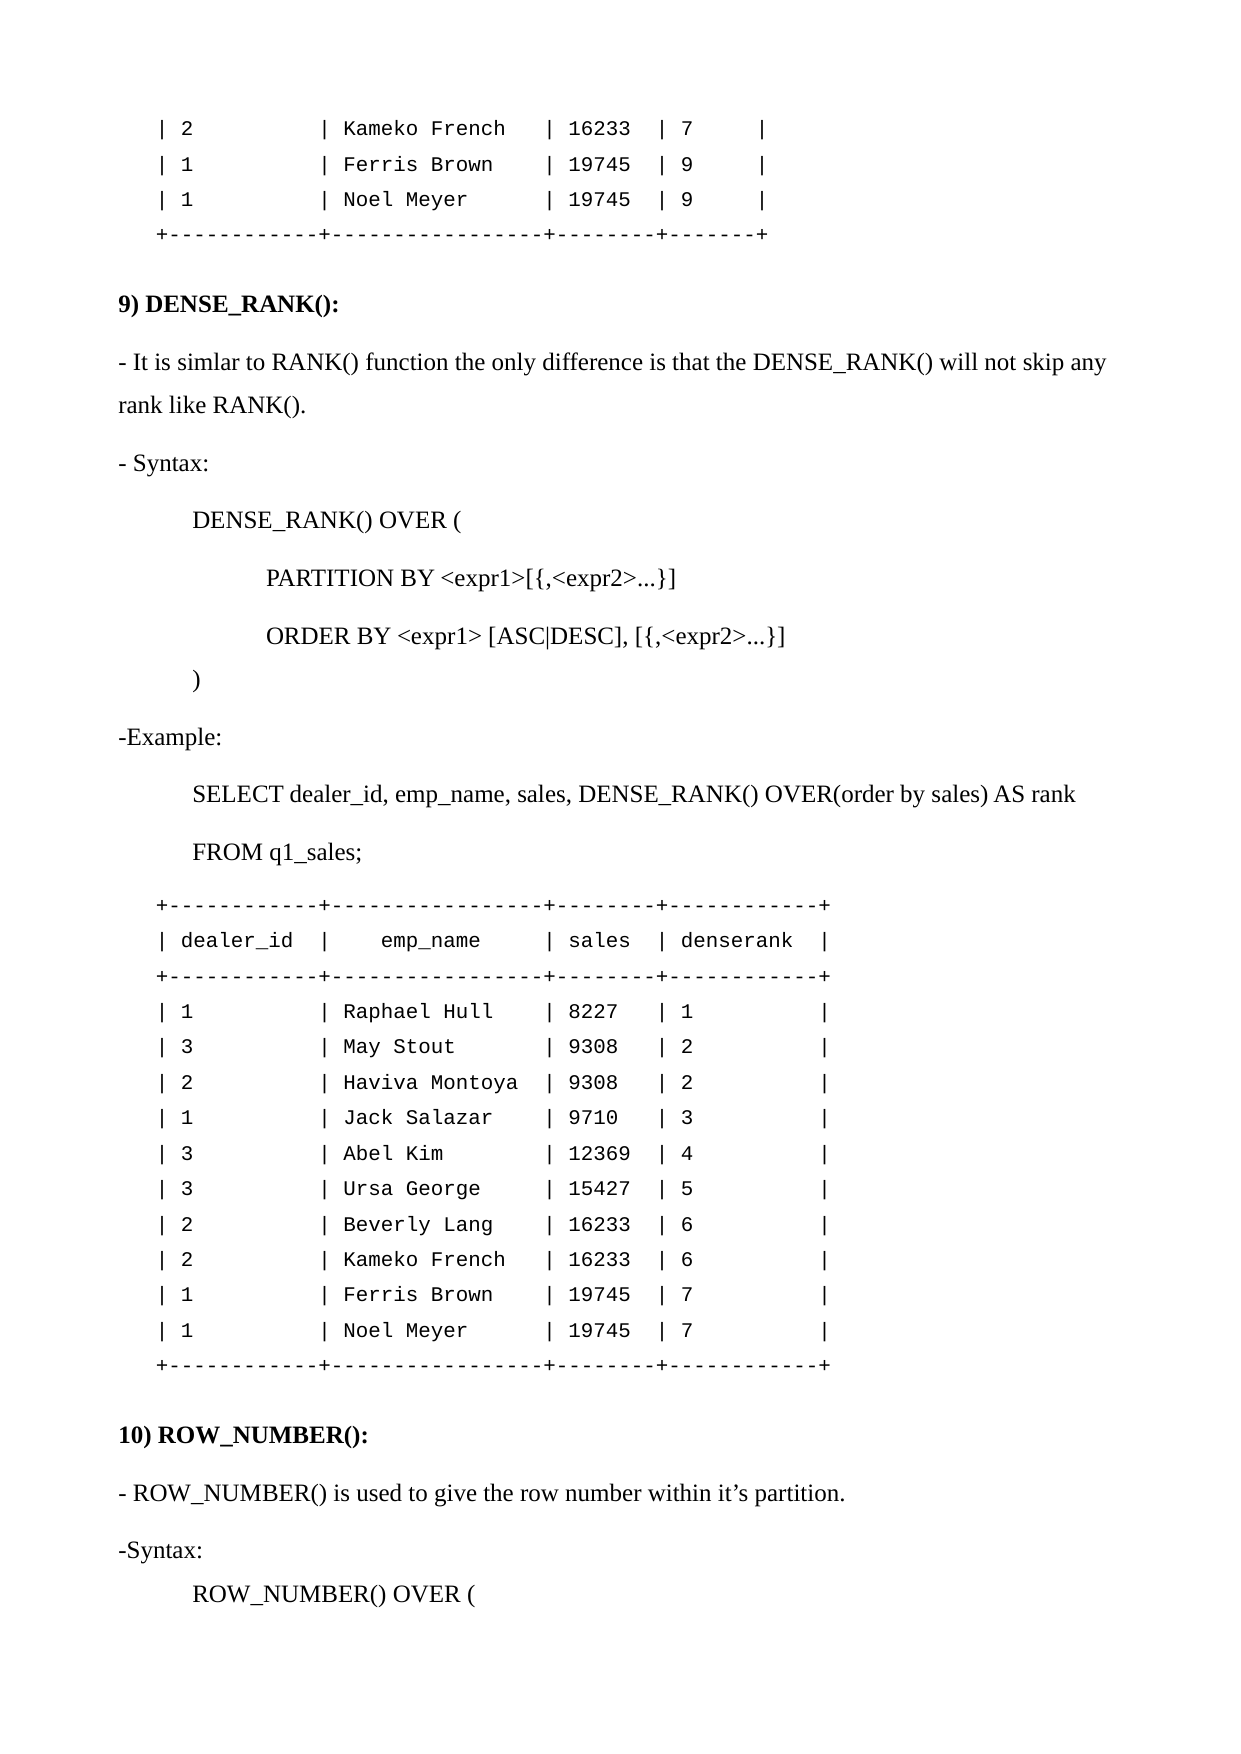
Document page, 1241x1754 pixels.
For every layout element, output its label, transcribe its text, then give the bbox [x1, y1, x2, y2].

text | 3 | Ursa George | 15427 | 5 | [118, 1178, 1122, 1202]
text -Syntax: [118, 1536, 1122, 1564]
text | 2 | Haviva Montoya | 9308 | 2 | [118, 1072, 1122, 1096]
text PARTITION BY <expr1>[{,<expr2>...}] [118, 563, 1122, 592]
text ) [118, 664, 1122, 693]
text | 2 | Kameko French | 16233 | 7 | [118, 118, 1122, 142]
text SELECT dealer_id, emp_name, sales, DENSE_RANK() OVER(order by sales) AS rank [118, 779, 1122, 808]
text | 1 | Jack Salazar | 9710 | 3 | [118, 1107, 1122, 1131]
text | 1 | Noel Meyer | 19745 | 9 | [118, 189, 1122, 213]
text ROW_NUMBER() OVER ( [118, 1579, 1122, 1607]
text | 2 | Beverly Lang | 16233 | 6 | [118, 1214, 1122, 1237]
text - Syntax: [118, 448, 1122, 477]
text - ROW_NUMBER() is used to give the row number within it’s partition. [118, 1478, 1122, 1507]
text FROM q1_sales; [118, 837, 1122, 866]
text | 2 | Kameko French | 16233 | 6 | [118, 1249, 1122, 1273]
text | 3 | Abel Kim | 12369 | 4 | [118, 1143, 1122, 1166]
text | 1 | Ferris Brown | 19745 | 9 | [118, 153, 1122, 177]
text -Example: [118, 722, 1122, 751]
text +------------+-----------------+--------+------------+ [118, 1355, 1122, 1379]
text +------------+-----------------+--------+------------+ [118, 966, 1122, 989]
text | 1 | Raphael Hull | 8227 | 1 | [118, 1001, 1122, 1025]
text | 3 | May Stout | 9308 | 2 | [118, 1037, 1122, 1060]
text 9) DENSE_RANK(): [118, 289, 1122, 318]
text DENSE_RANK() OVER ( [118, 506, 1122, 534]
text | 1 | Ferris Brown | 19745 | 7 | [118, 1284, 1122, 1308]
text ORDER BY <expr1> [ASC|DESC], [{,<expr2>...}] [118, 621, 1122, 650]
text | dealer_id | emp_name | sales | denserank | [118, 930, 1122, 954]
text +------------+-----------------+--------+------------+ [118, 895, 1122, 918]
text - It is simlar to RANK() function the only difference is that the DENSE_RANK() will not skip any rank like RANK(). [118, 347, 1122, 419]
text +------------+-----------------+--------+-------+ [118, 224, 1122, 248]
text | 1 | Noel Meyer | 19745 | 7 | [118, 1320, 1122, 1343]
text 10) ROW_NUMBER(): [118, 1420, 1122, 1449]
